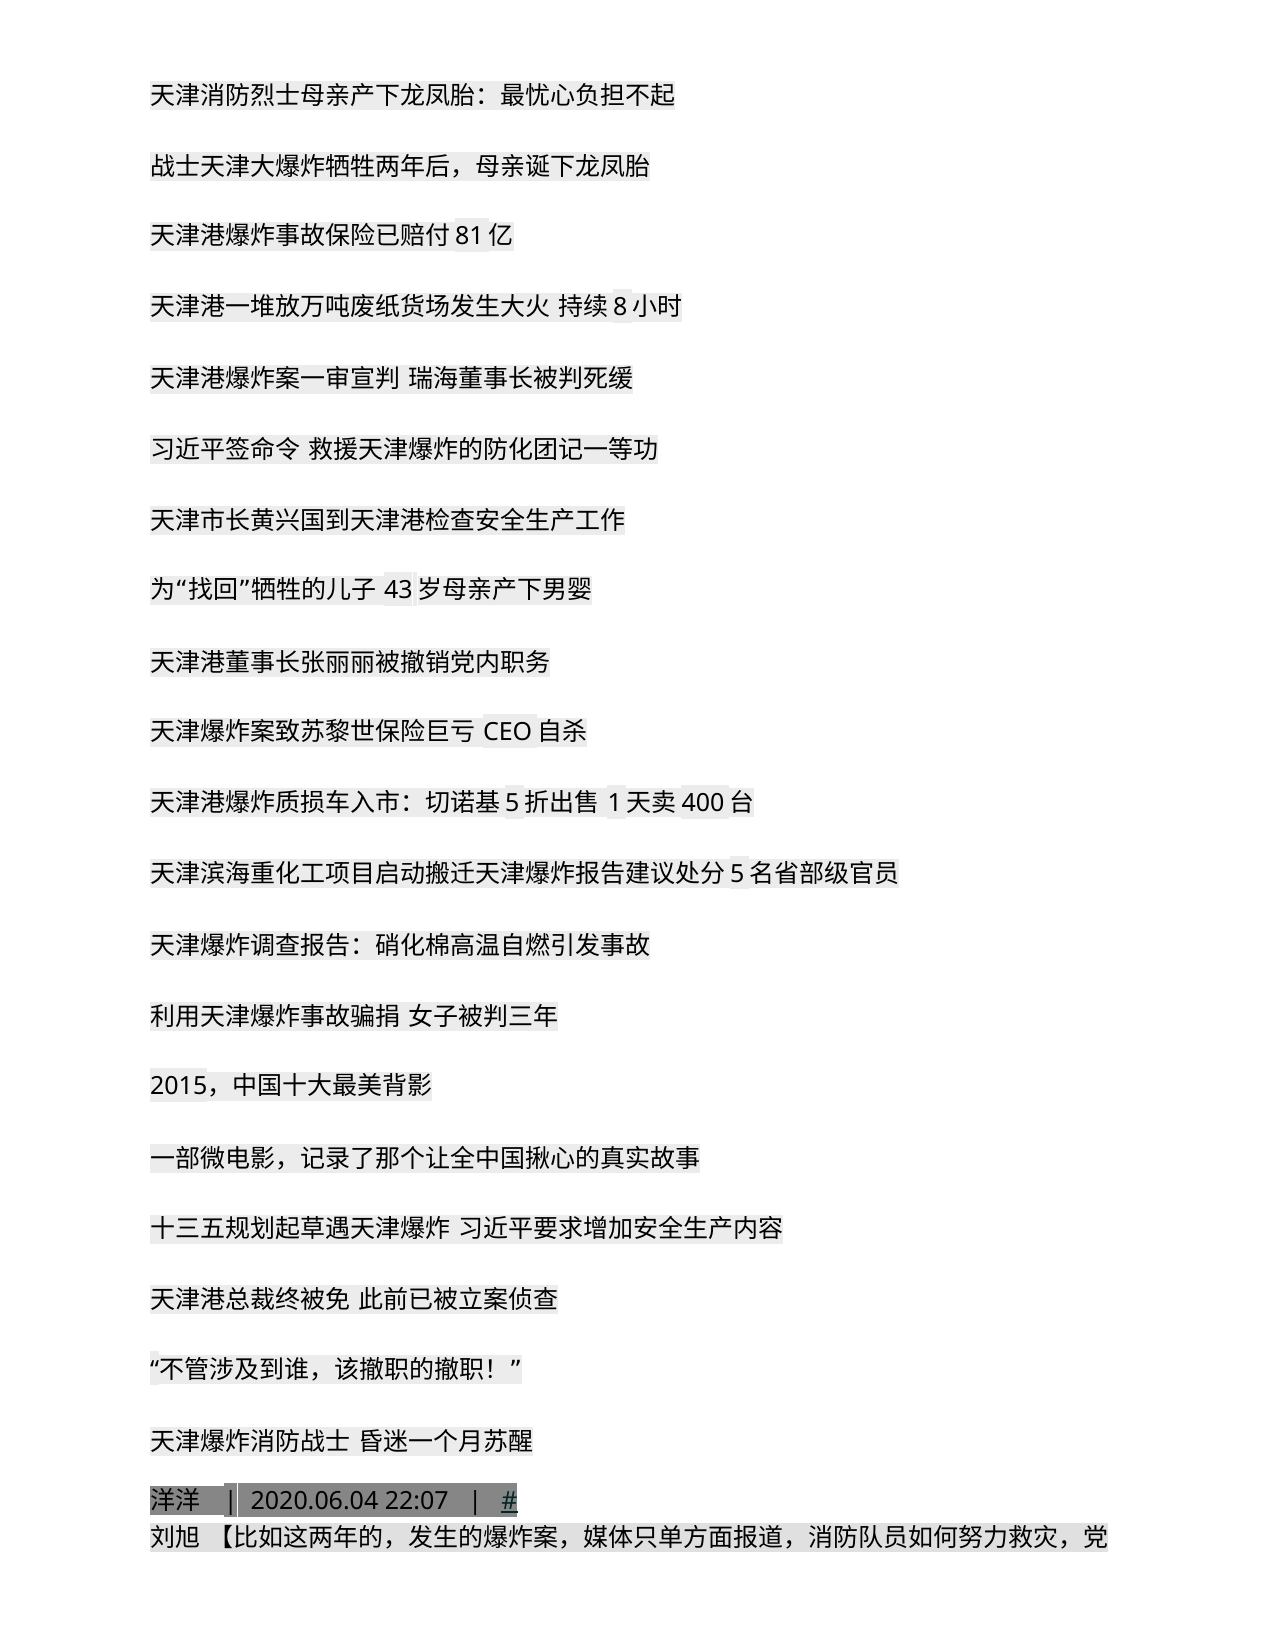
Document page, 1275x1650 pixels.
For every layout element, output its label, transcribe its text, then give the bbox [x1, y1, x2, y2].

text 天津消防烈士母亲产下龙凤胎：最忧心负担不起 战士天津大爆炸牺牲两年后，母亲诞下龙凤胎 天津港爆炸事故保险已赔付81亿 天津港一堆放万吨废纸货场发生大火 持续8小时 天津港爆炸案一审宣判 瑞海董事长被判死缓 习近平签命令 救援天津爆炸的防化团记一等功 天津市长黄兴国到天津港检查安全生产工作 为“找回”牺牲的儿子 43岁母亲产下男婴 天津港董事长张丽丽被撤销党内职务 天津爆炸案致苏黎世保险巨亏 CEO自杀 天津港爆炸质损车入市：切诺基5折出售 1天卖400台 天津滨海重化工项目启动搬迁天津爆炸报告建议处分5名省部级官员 天津爆炸调查报告：硝化棉高温自燃引发事故 利用天津爆炸事故骗捐 女子被判三年 2015，中国十大最美背影 一部微电影，记录了那个让全中国揪心的真实故事 十三五规划起草遇天津爆炸 习近平要求增加安全生产内容 天津港总裁终被免 此前已被立案侦查 “不管涉及到谁，该撤职的撤职！” 天津爆炸消防战士 昏迷一个月苏醒 [150, 75, 1125, 1456]
text 洋洋 | 2020.06.04 22:07 | # [150, 1481, 1125, 1517]
